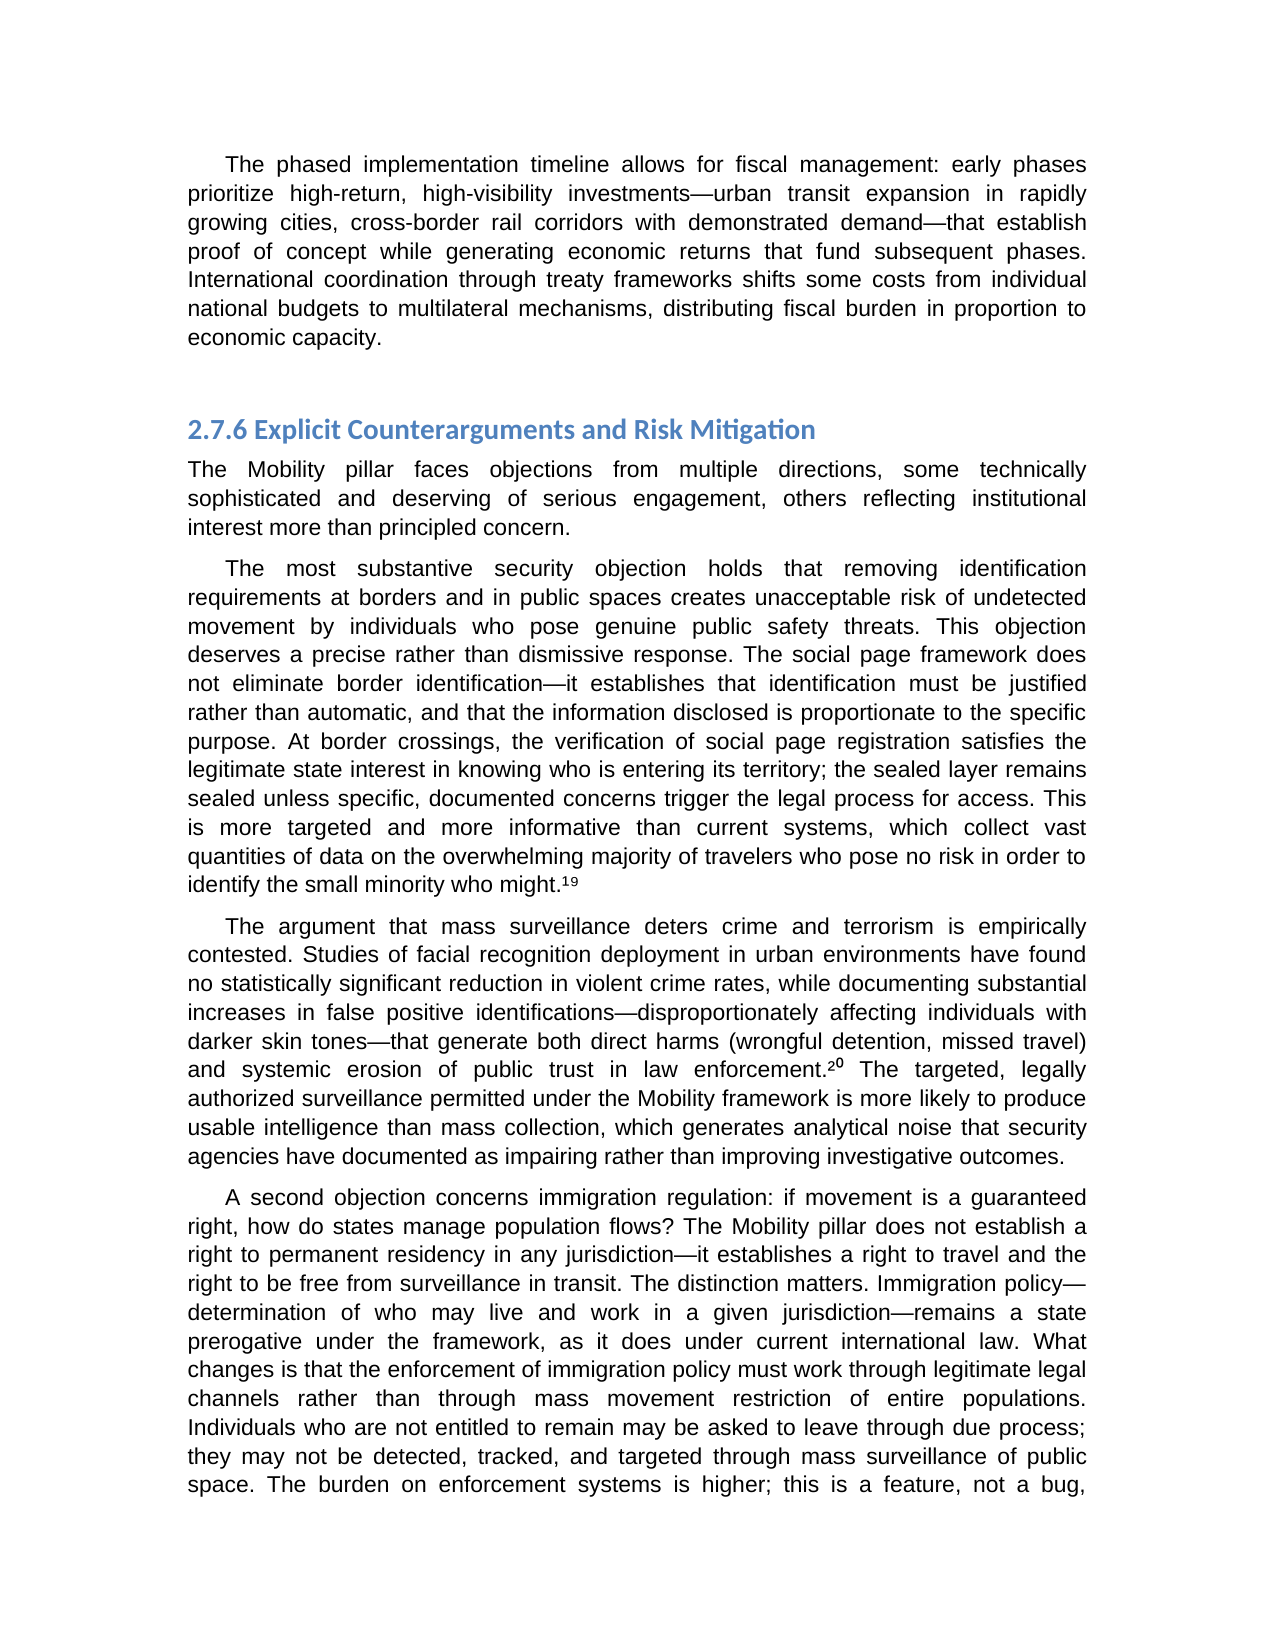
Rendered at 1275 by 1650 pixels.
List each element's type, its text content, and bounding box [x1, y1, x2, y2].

text The Mobility pillar faces objections from multiple directions, some technically sophisticated and deserving of serious engagement, others reflecting institutional interest more than principled concern. [187, 455, 1087, 541]
text The most substantive security objection holds that removing identification requirements at borders and in public spaces creates unacceptable risk of undetected movement by individuals who pose genuine public safety threats. This objection deserves a precise rather than dismissive response. The social page framework does not eliminate border identification—it establishes that identification must be justified rather than automatic, and that the information disclosed is proportionate to the specific purpose. At border crossings, the verification of social page registration satisfies the legitimate state interest in knowing who is entering its territory; the sealed layer remains sealed unless specific, documented concerns trigger the legal process for access. This is more targeted and more informative than current systems, which collect vast quantities of data on the overwhelming majority of travelers who pose no risk in order to identify the small minority who might.¹⁹ [187, 554, 1087, 899]
text A second objection concerns immigration regulation: if movement is a guaranteed right, how do states manage population flows? The Mobility pillar does not establish a right to permanent residency in any jurisdiction—it establishes a right to travel and the right to be free from surveillance in transit. The distinction matters. Immigration policy—determination of who may live and work in a given jurisdiction—remains a state prerogative under the framework, as it does under current international law. What changes is that the enforcement of immigration policy must work through legitimate legal channels rather than through mass movement restriction of entire populations. Individuals who are not entitled to remain may be asked to leave through due process; they may not be detected, tracked, and targeted through mass surveillance of public space. The burden on enforcement systems is higher; this is a feature, not a bug, [187, 1182, 1087, 1499]
text The argument that mass surveillance deters crime and terrorism is empirically contested. Studies of facial recognition deployment in urban environments have found no statistically significant reduction in violent crime rates, while documenting substantial increases in false positive identifications—disproportionately affecting individuals with darker skin tones—that generate both direct harms (wrongful detention, missed travel) and systemic erosion of public trust in law enforcement.²⁰ The targeted, legally authorized surveillance permitted under the Mobility framework is more likely to produce usable intelligence than mass collection, which generates analytical noise that security agencies have documented as impairing rather than improving investigative outcomes. [187, 911, 1087, 1170]
text The phased implementation timeline allows for fiscal management: early phases prioritize high-return, high-visibility investments—urban transit expansion in rapidly growing cities, cross-border rail corridors with demonstrated demand—that establish proof of concept while generating economic returns that fund subsequent phases. International coordination through treaty frameworks shifts some costs from individual national budgets to multilateral mechanisms, distributing fiscal burden in proportion to economic capacity. [187, 150, 1087, 351]
subtitle 2.7.6 Explicit Counterarguments and Risk Mitigation [187, 411, 1087, 447]
